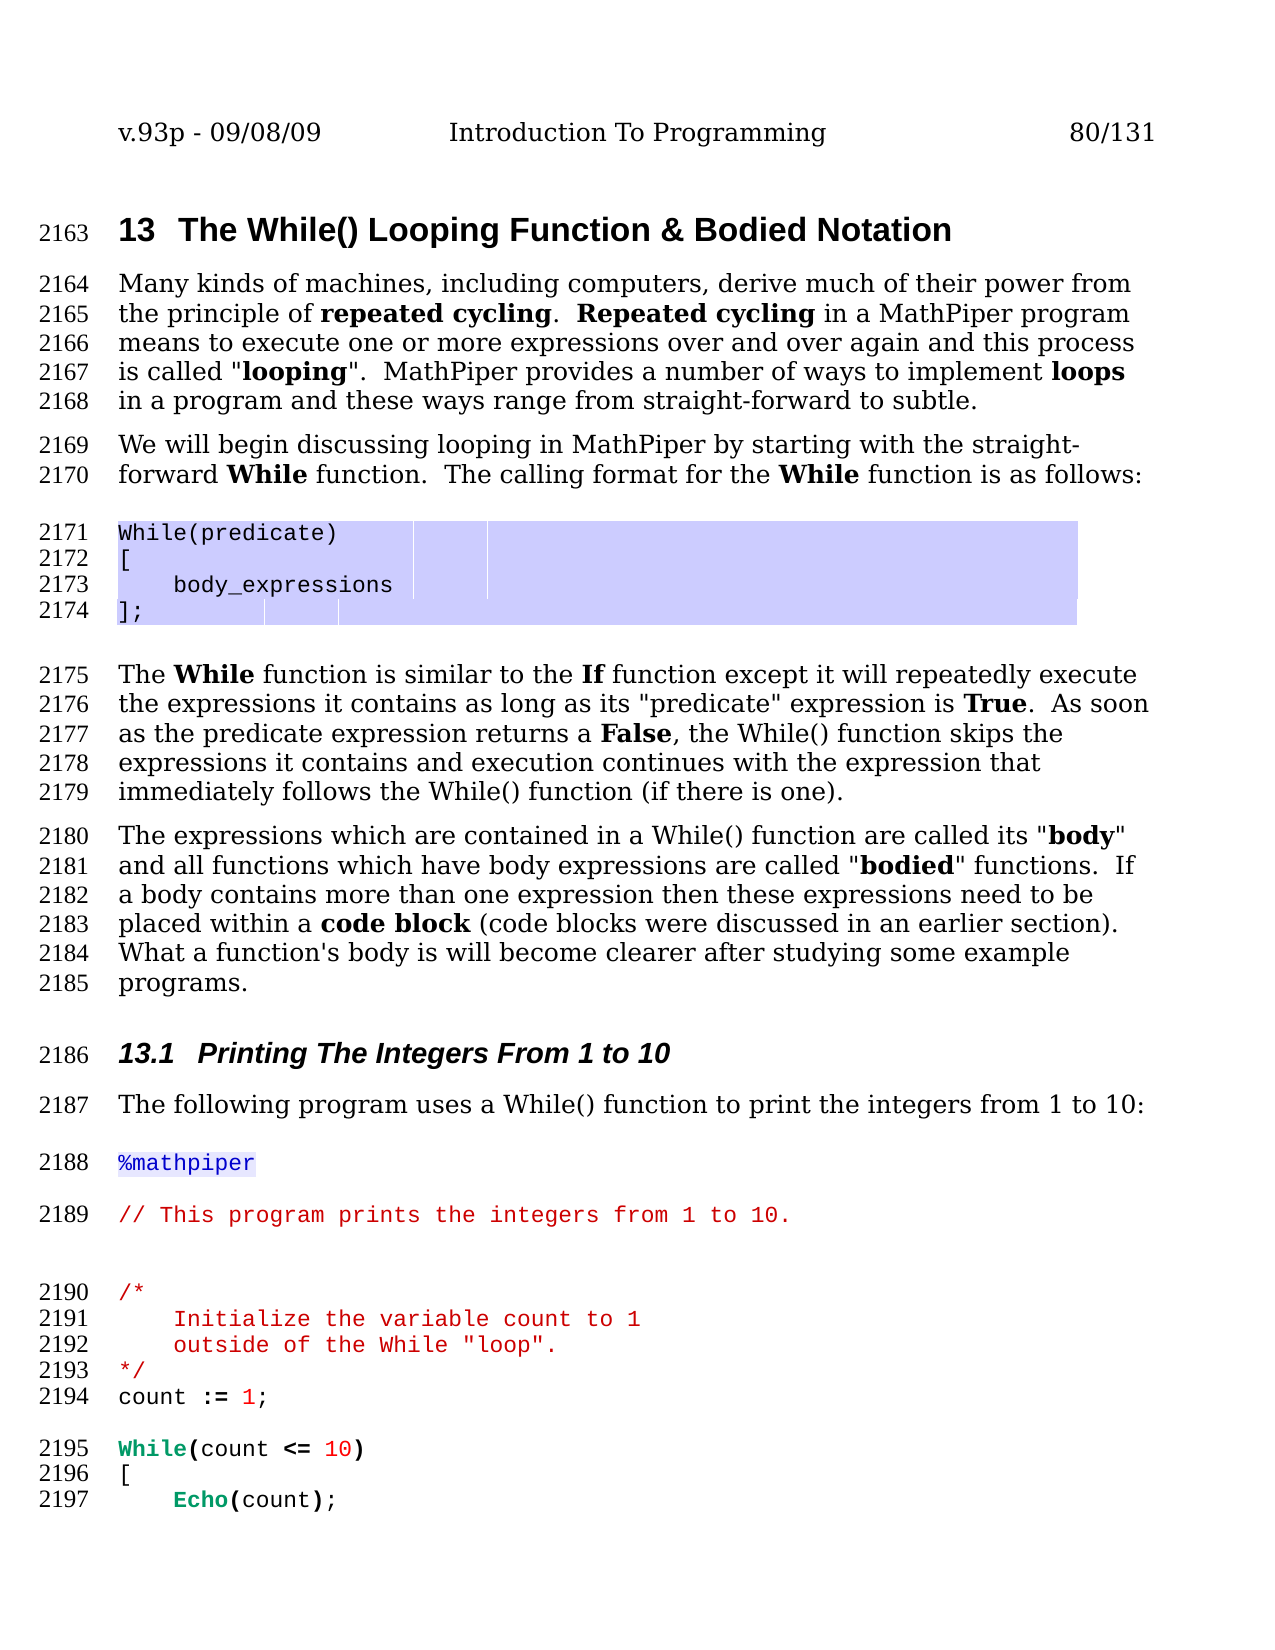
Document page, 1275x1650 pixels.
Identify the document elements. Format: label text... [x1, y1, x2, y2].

subtitle Printing The Integers From 1 to 10 [118, 1036, 1157, 1069]
text The following program uses a While() function to print the integers from 1 to 10: [118, 1090, 1157, 1119]
text Initialize the variable count to 1 [118, 1307, 1157, 1333]
text */ [118, 1359, 1157, 1385]
text While(predicate) [118, 521, 1157, 547]
text We will begin discussing looping in MathPiper by starting with the straight-forward While function. The calling format for the While function is as follows: [118, 431, 1157, 489]
text The expressions which are contained in a While() function are called its "body" and all functions which have body expressions are called "bodied" functions. If a body contains more than one expression then these expressions need to be placed within a code block (code blocks were discussed in an earlier section). What a function's body is will become clearer after studying some example programs. [118, 821, 1157, 997]
text Many kinds of machines, including computers, derive much of their power from the principle of repeated cycling. Repeated cycling in a MathPiper program means to execute one or more expressions over and over again and this process is called "looping". MathPiper provides a number of ways to implement loops in a program and these ways range from straight-forward to subtle. [118, 269, 1157, 416]
text body_expressions [118, 573, 1157, 599]
subtitle The While() Looping Function & Bodied Notation [118, 210, 1157, 248]
text While(count <= 10) [118, 1437, 1157, 1463]
text // This program prints the integers from 1 to 10. [118, 1203, 1157, 1229]
text [ [118, 1463, 1157, 1489]
text ]; [117, 599, 1157, 625]
text Echo(count); [118, 1489, 1157, 1515]
text count := 1; [118, 1385, 1157, 1411]
text [ [118, 547, 1157, 573]
text The While function is similar to the If function except it will repeatedly execute the expressions it contains as long as its "predicate" expression is True. As soon as the predicate expression returns a False, the While() function skips the expressions it contains and execution continues with the expression that immediately follows the While() function (if there is one). [118, 660, 1157, 806]
text %mathpiper [118, 1152, 1157, 1177]
text outside of the While "loop". [118, 1333, 1157, 1359]
text /* [118, 1281, 1157, 1307]
